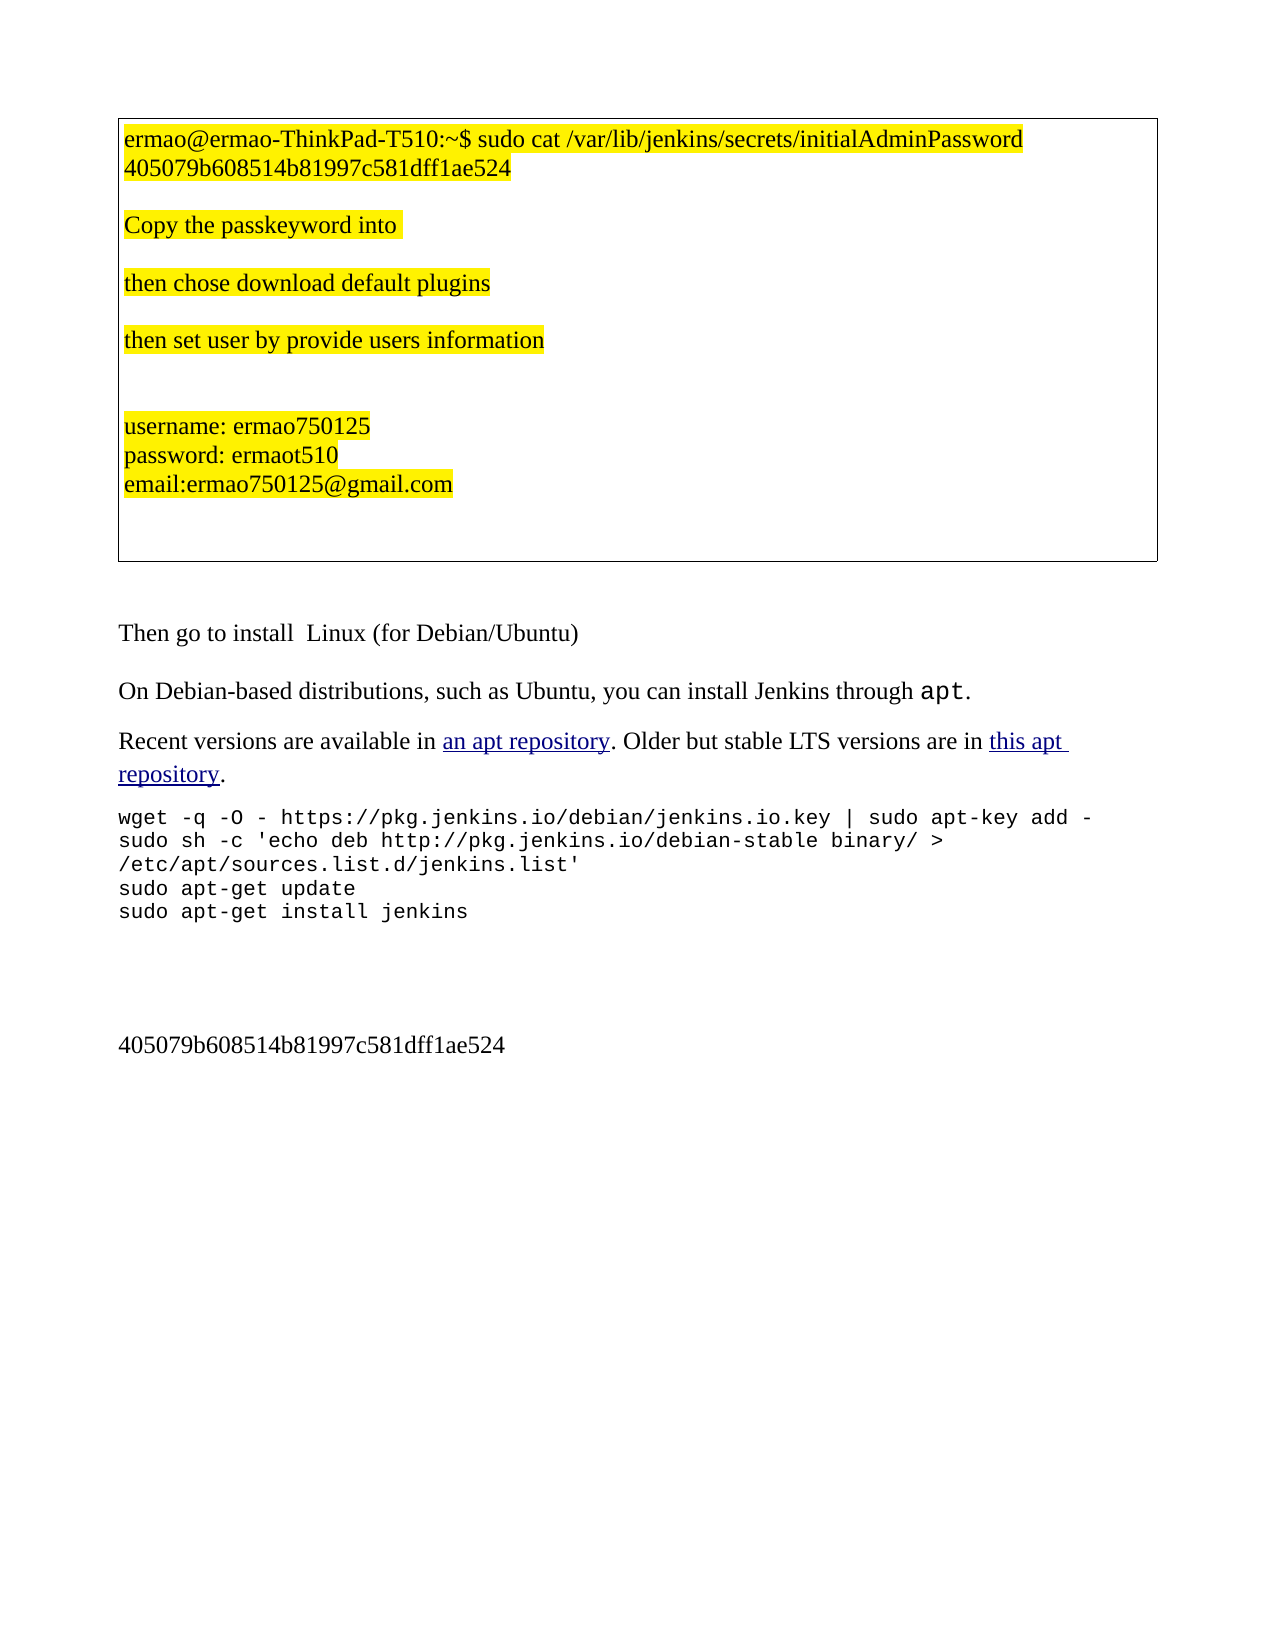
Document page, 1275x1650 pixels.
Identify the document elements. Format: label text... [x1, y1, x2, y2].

text Then go to install Linux (for Debian/Ubuntu) [118, 618, 1157, 647]
text wget -q -O - https://pkg.jenkins.io/debian/jenkins.io.key | sudo apt-key add - [118, 807, 1157, 830]
text sudo apt-get install jenkins [118, 901, 1157, 925]
text 405079b608514b81997c581dff1ae524 [118, 1030, 1157, 1059]
text On Debian-based distributions, such as Ubuntu, you can install Jenkins through apt. [118, 676, 1157, 707]
text sudo sh -c 'echo deb http://pkg.jenkins.io/debian-stable binary/ > /etc/apt/sources.list.d/jenkins.list' [118, 830, 1157, 878]
text sudo apt-get update [118, 878, 1157, 901]
text Recent versions are available in an apt repository. Older but stable LTS versions are in this apt repository. [118, 726, 1157, 788]
table_header ermao@ermao-ThinkPad-T510:~$ sudo cat /var/lib/jenkins/secrets/initialAdminPassword 405079b608514b81997c581dff1ae524 Copy the passkeyword into then chose download default plugins then set user by provide users information username: ermao750125 password: ermaot510 email:ermao750125@gmail.com [119, 119, 1157, 561]
